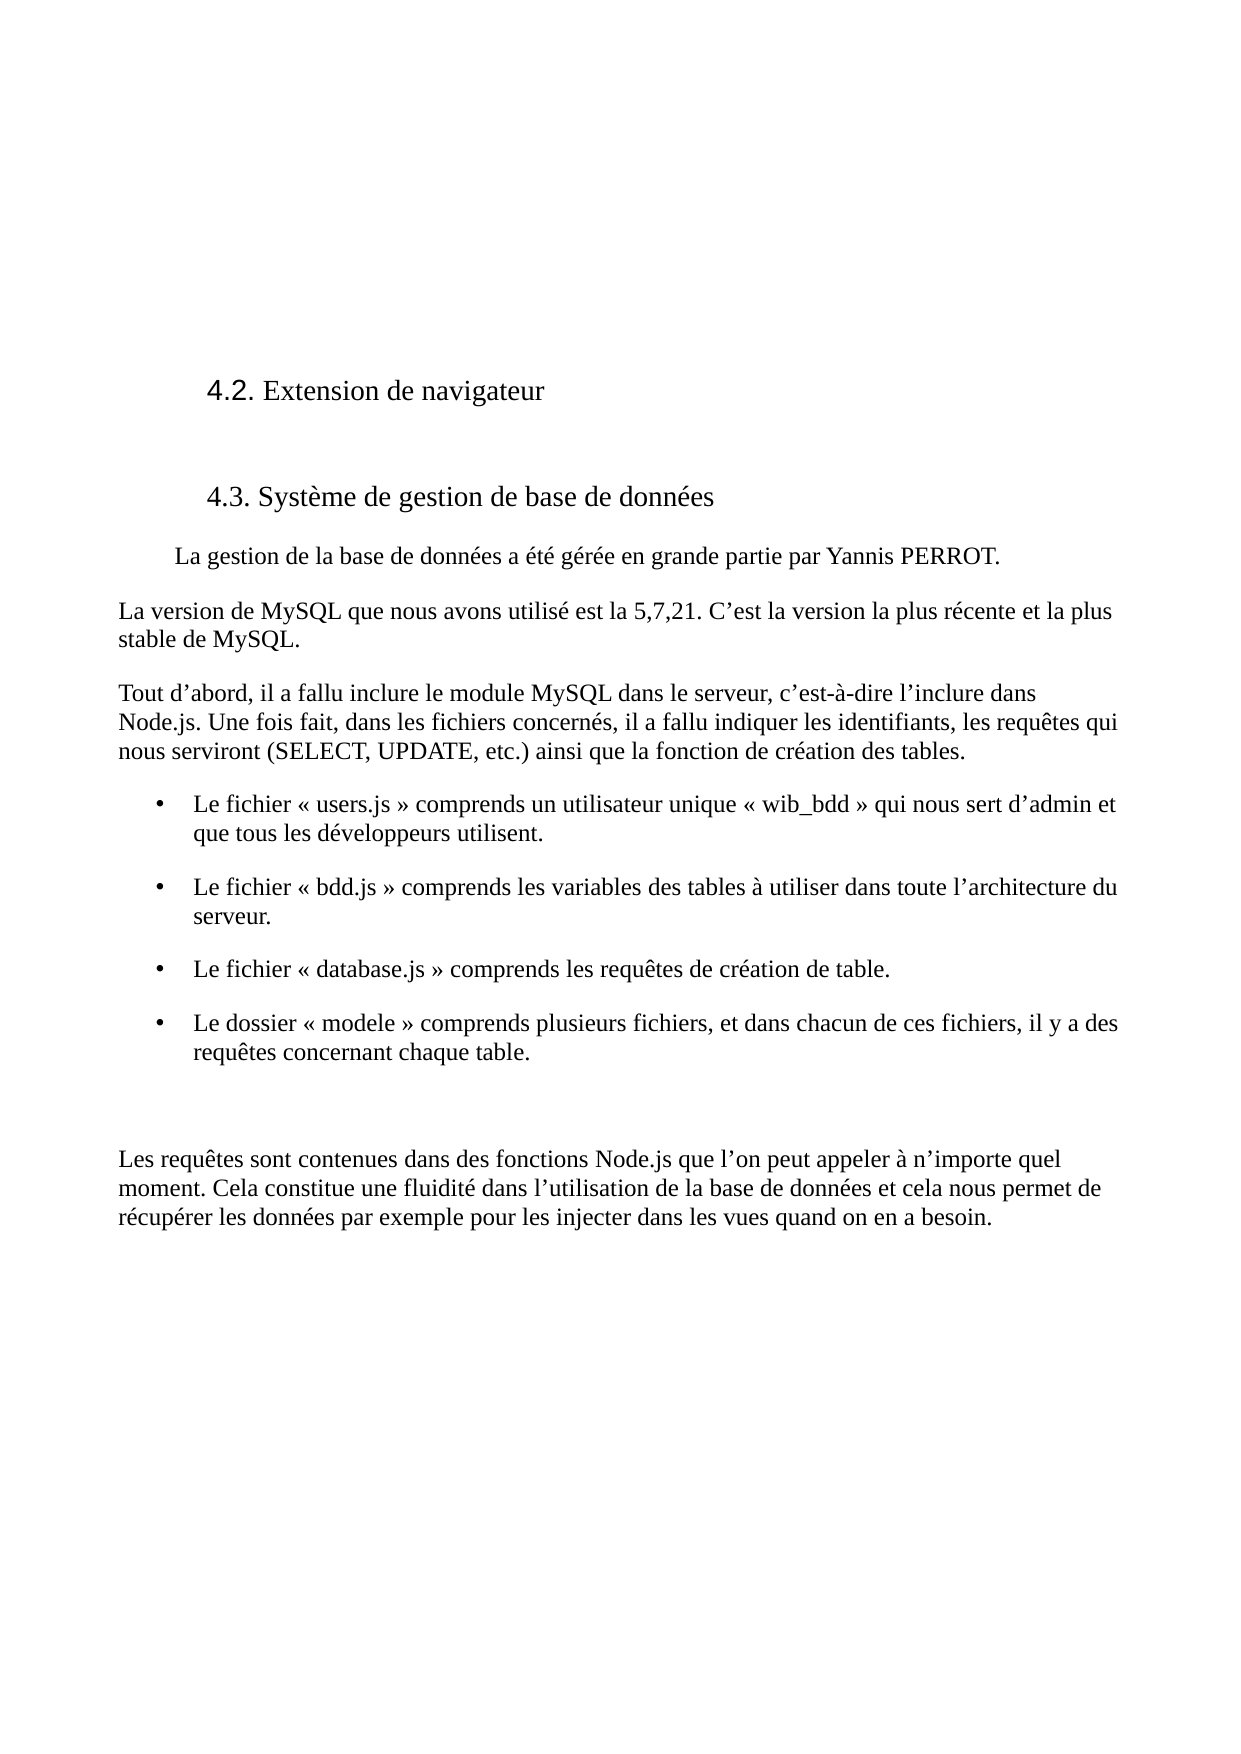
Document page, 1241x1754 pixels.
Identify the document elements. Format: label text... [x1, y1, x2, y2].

subtitle Le fichier « database.js » comprends les requêtes de création de table. [156, 954, 1122, 983]
subtitle Les requêtes sont contenues dans des fonctions Node.js que l’on peut appeler à n’importe quel moment. Cela constitue une fluidité dans l’utilisation de la base de données et cela nous permet de récupérer les données par exemple pour les injecter dans les vues quand on en a besoin. [118, 1144, 1122, 1231]
subtitle 4.3. Système de gestion de base de données [207, 479, 1122, 512]
subtitle 4.2. Extension de navigateur [207, 373, 1122, 407]
subtitle La gestion de la base de données a été gérée en grande partie par Yannis PERROT. [118, 537, 1122, 571]
subtitle Tout d’abord, il a fallu inclure le module MySQL dans le serveur, c’est-à-dire l’inclure dans Node.js. Une fois fait, dans les fichiers concernés, il a fallu indiquer les identifiants, les requêtes qui nous serviront (SELECT, UPDATE, etc.) ainsi que la fonction de création des tables. [118, 678, 1122, 764]
subtitle Le fichier « bdd.js » comprends les variables des tables à utiliser dans toute l’architecture du serveur. [156, 872, 1122, 929]
subtitle Le fichier « users.js » comprends un utilisateur unique « wib_bdd » qui nous sert d’admin et que tous les développeurs utilisent. [156, 789, 1122, 847]
subtitle Le dossier « modele » comprends plusieurs fichiers, et dans chacun de ces fichiers, il y a des requêtes concernant chaque table. [156, 1008, 1122, 1066]
subtitle La version de MySQL que nous avons utilisé est la 5,7,21. C’est la version la plus récente et la plus stable de MySQL. [118, 596, 1122, 653]
